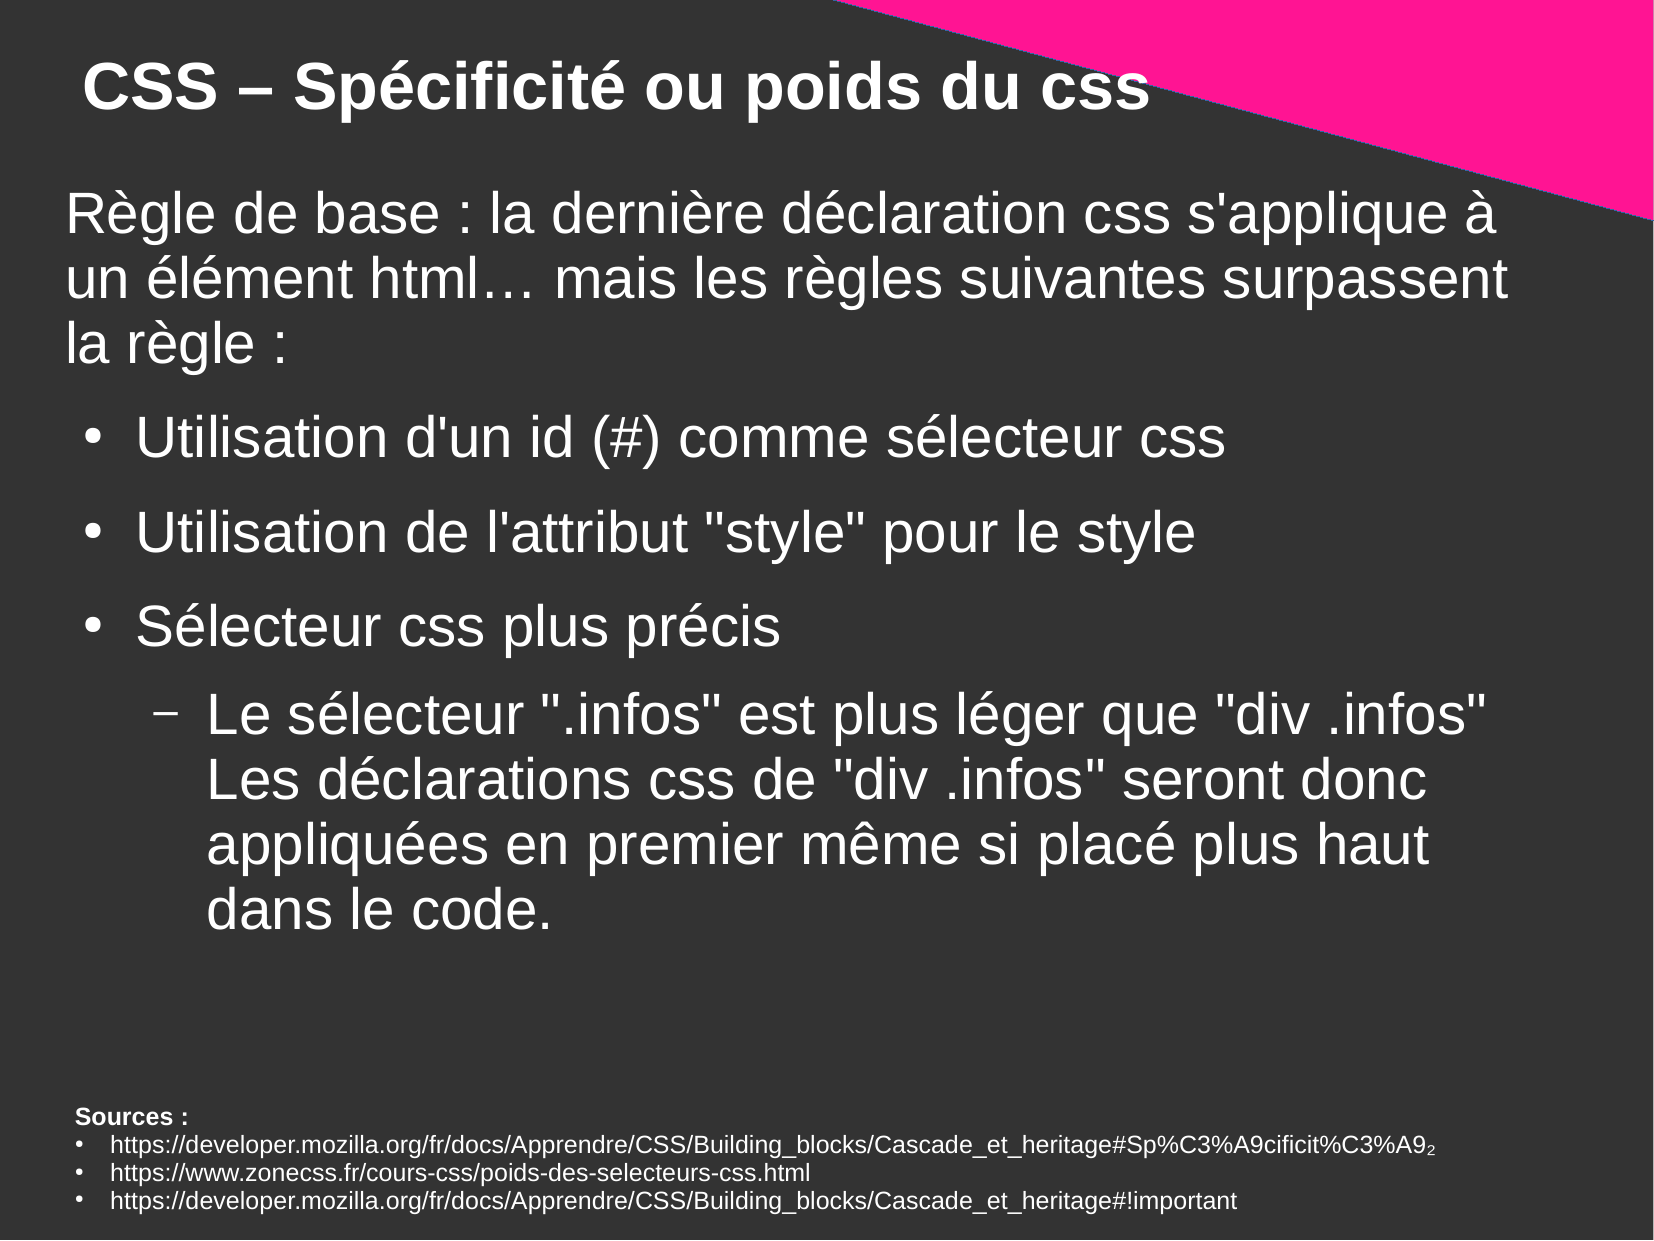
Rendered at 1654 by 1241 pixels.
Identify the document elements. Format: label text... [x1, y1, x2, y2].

text_box [833, 0, 1654, 221]
text_box Sources : https://developer.mozilla.org/fr/docs/Apprendre/CSS/Building_blocks/Cascade_et_heritage#Sp%C3%A9cificit%C3%A9₂ https://www.zonecss.fr/cours-css/poids-des-selecteurs-css.html https://developer.mozilla.org/fr/docs/Apprendre/CSS/Building_blocks/Cascade_et_heritage#!important [60, 1095, 1546, 1241]
title CSS – Spécificité ou poids du css [82, 49, 1571, 162]
list Règle de base : la dernière déclaration css s'applique à un élément html… mais les règles suivantes surpassent la règle : Utilisation d'un id (#) comme sélecteur css Utilisation de l'attribut "style" pour le style Sélecteur css plus précis Le sélecteur ".infos" est plus léger que "div .infos" Les déclarations css de "div .infos" seront donc appliquées en premier même si placé plus haut dans le code. [64, 180, 1546, 969]
